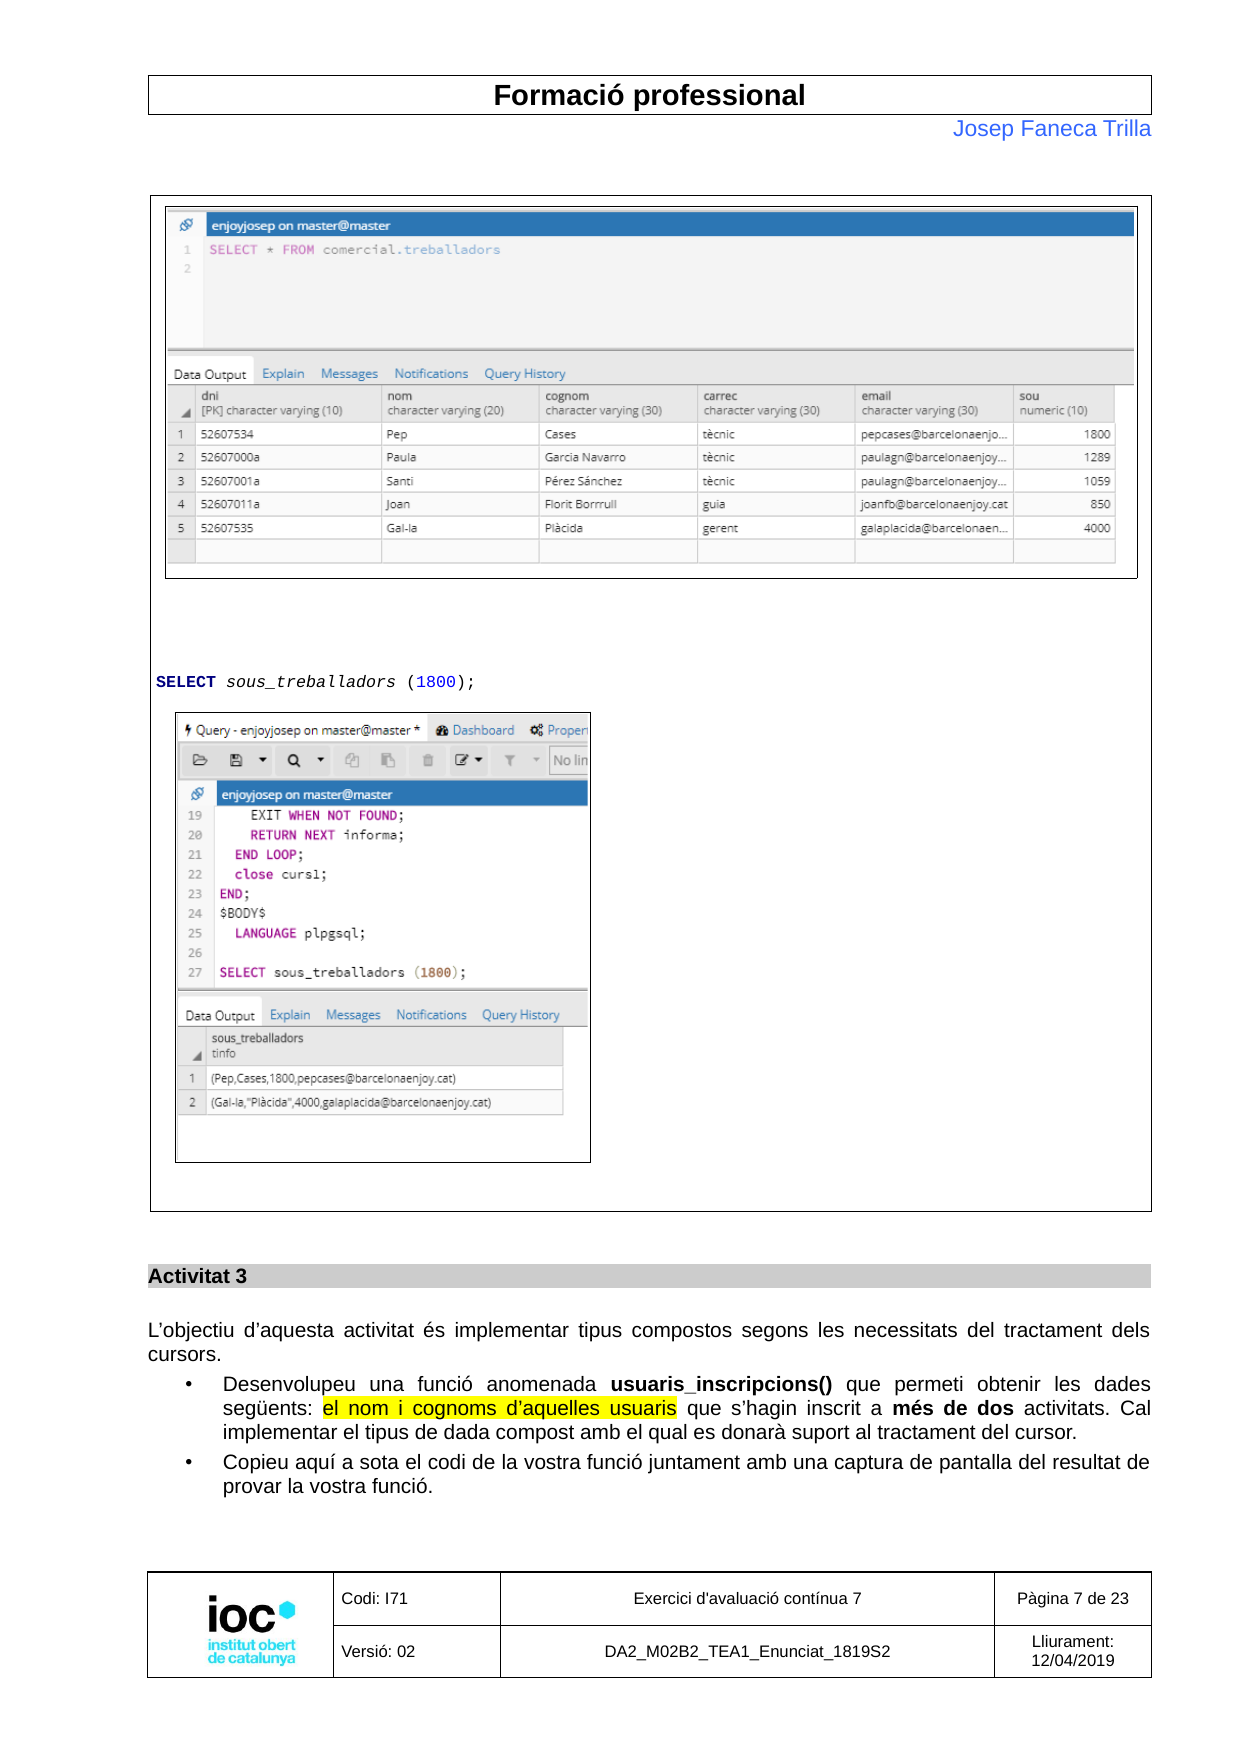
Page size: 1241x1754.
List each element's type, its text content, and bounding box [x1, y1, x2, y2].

list Desenvolupeu una funció anomenada usuaris_inscripcions() que permeti obtenir les dades següents: el nom i cognoms d’aquelles usuaris que s’hagin inscrit a més de dos activitats. Cal implementar el tipus de dada compost amb el qual es donarà suport al tractament del cursor. [185, 1372, 1151, 1443]
table_header SELECT sous_treballadors (1800); [151, 209, 1151, 714]
text Activitat 3 [148, 1264, 1151, 1288]
picture [167, 208, 1134, 575]
picture [195, 1581, 309, 1677]
picture [177, 714, 588, 1160]
table_header [151, 1160, 1151, 1211]
table_header [591, 715, 1151, 1159]
list Copieu aquí a sota el codi de la vostra funció juntament amb una captura de pantalla del resultat de provar la vostra funció. [185, 1449, 1151, 1497]
table_header [166, 207, 1137, 578]
text L’objectiu d’aquesta activitat és implementar tipus compostos segons les necessitats del tractament dels cursors. [148, 1318, 1151, 1366]
